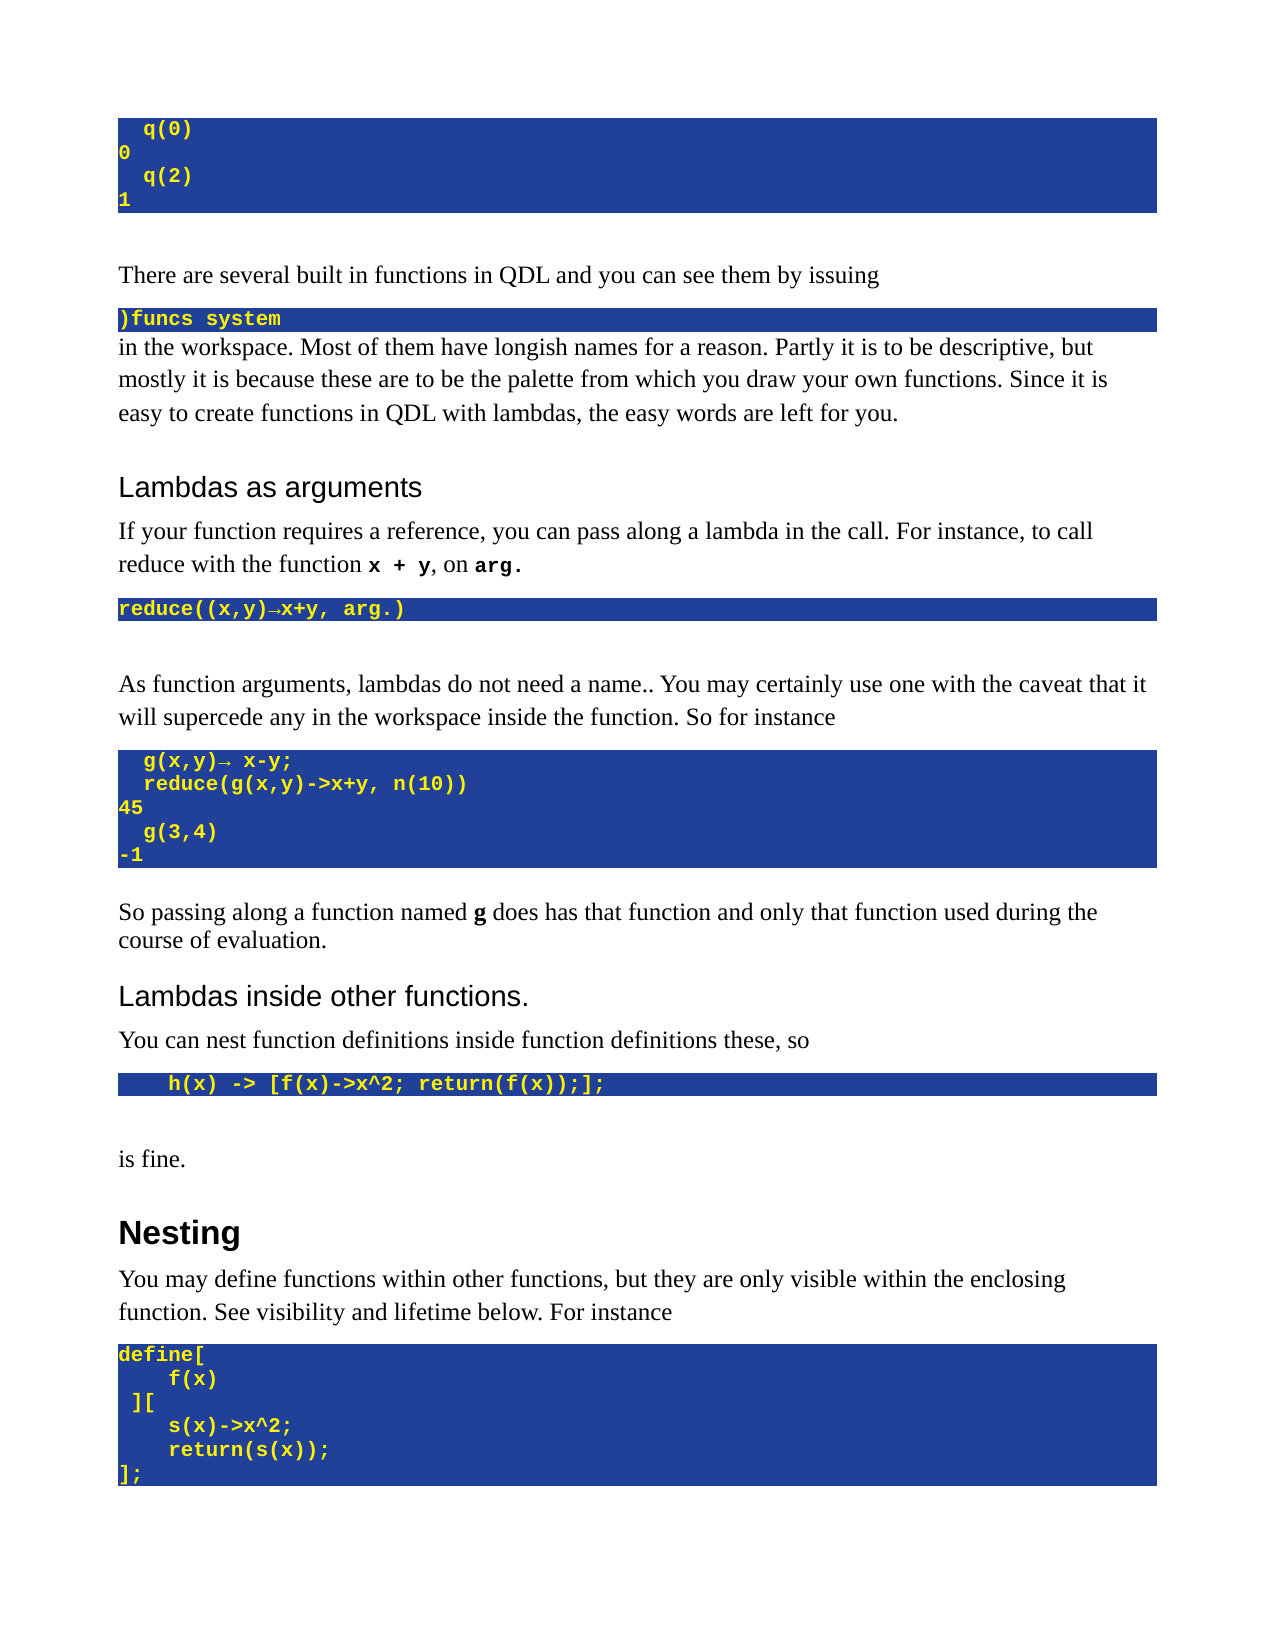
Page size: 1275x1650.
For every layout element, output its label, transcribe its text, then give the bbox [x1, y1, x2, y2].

text You can nest function definitions inside function definitions these, so [118, 1025, 1157, 1054]
text g(3,4) [118, 821, 1157, 844]
text is fine. [118, 1144, 1157, 1173]
text ]; [118, 1462, 1157, 1486]
text 45 [118, 797, 1157, 821]
subtitle Nesting [118, 1212, 1157, 1251]
text If your function requires a reference, you can pass along a lambda in the call. For instance, to call reduce with the function x + y, on arg. [118, 516, 1157, 579]
text f(x) [118, 1368, 1157, 1392]
text There are several built in functions in QDL and you can see them by issuing [118, 260, 1157, 289]
text 0 [118, 142, 1157, 165]
text q(0) [118, 118, 1157, 142]
text q(2) [118, 165, 1157, 189]
text -1 [118, 844, 1157, 868]
text g(x,y)→ x-y; [118, 750, 1157, 773]
text h(x) -> [f(x)->x^2; return(f(x));]; [118, 1073, 1157, 1096]
text define[ [118, 1344, 1157, 1368]
text ][ [118, 1392, 1157, 1415]
text You may define functions within other functions, but they are only visible within the enclosing function. See visibility and lifetime below. For instance [118, 1264, 1157, 1325]
text reduce((x,y)→x+y, arg.) [118, 598, 1157, 621]
subtitle Lambdas as arguments [118, 470, 1157, 504]
text reduce(g(x,y)->x+y, n(10)) [118, 773, 1157, 797]
text So passing along a function named g does has that function and only that function used during the course of evaluation. [118, 897, 1157, 954]
text 1 [118, 189, 1157, 213]
text )funcs system [118, 308, 1157, 332]
text in the workspace. Most of them have longish names for a reason. Partly it is to be descriptive, but mostly it is because these are to be the palette from which you draw your own functions. Since it is easy to create functions in QDL with lambdas, the easy words are left for you. [118, 332, 1157, 426]
text s(x)->x^2; [118, 1415, 1157, 1439]
text return(s(x)); [118, 1439, 1157, 1462]
text As function arguments, lambdas do not need a name.. You may certainly use one with the caveat that it will supercede any in the workspace inside the function. So for instance [118, 669, 1157, 731]
subtitle Lambdas inside other functions. [118, 979, 1157, 1013]
